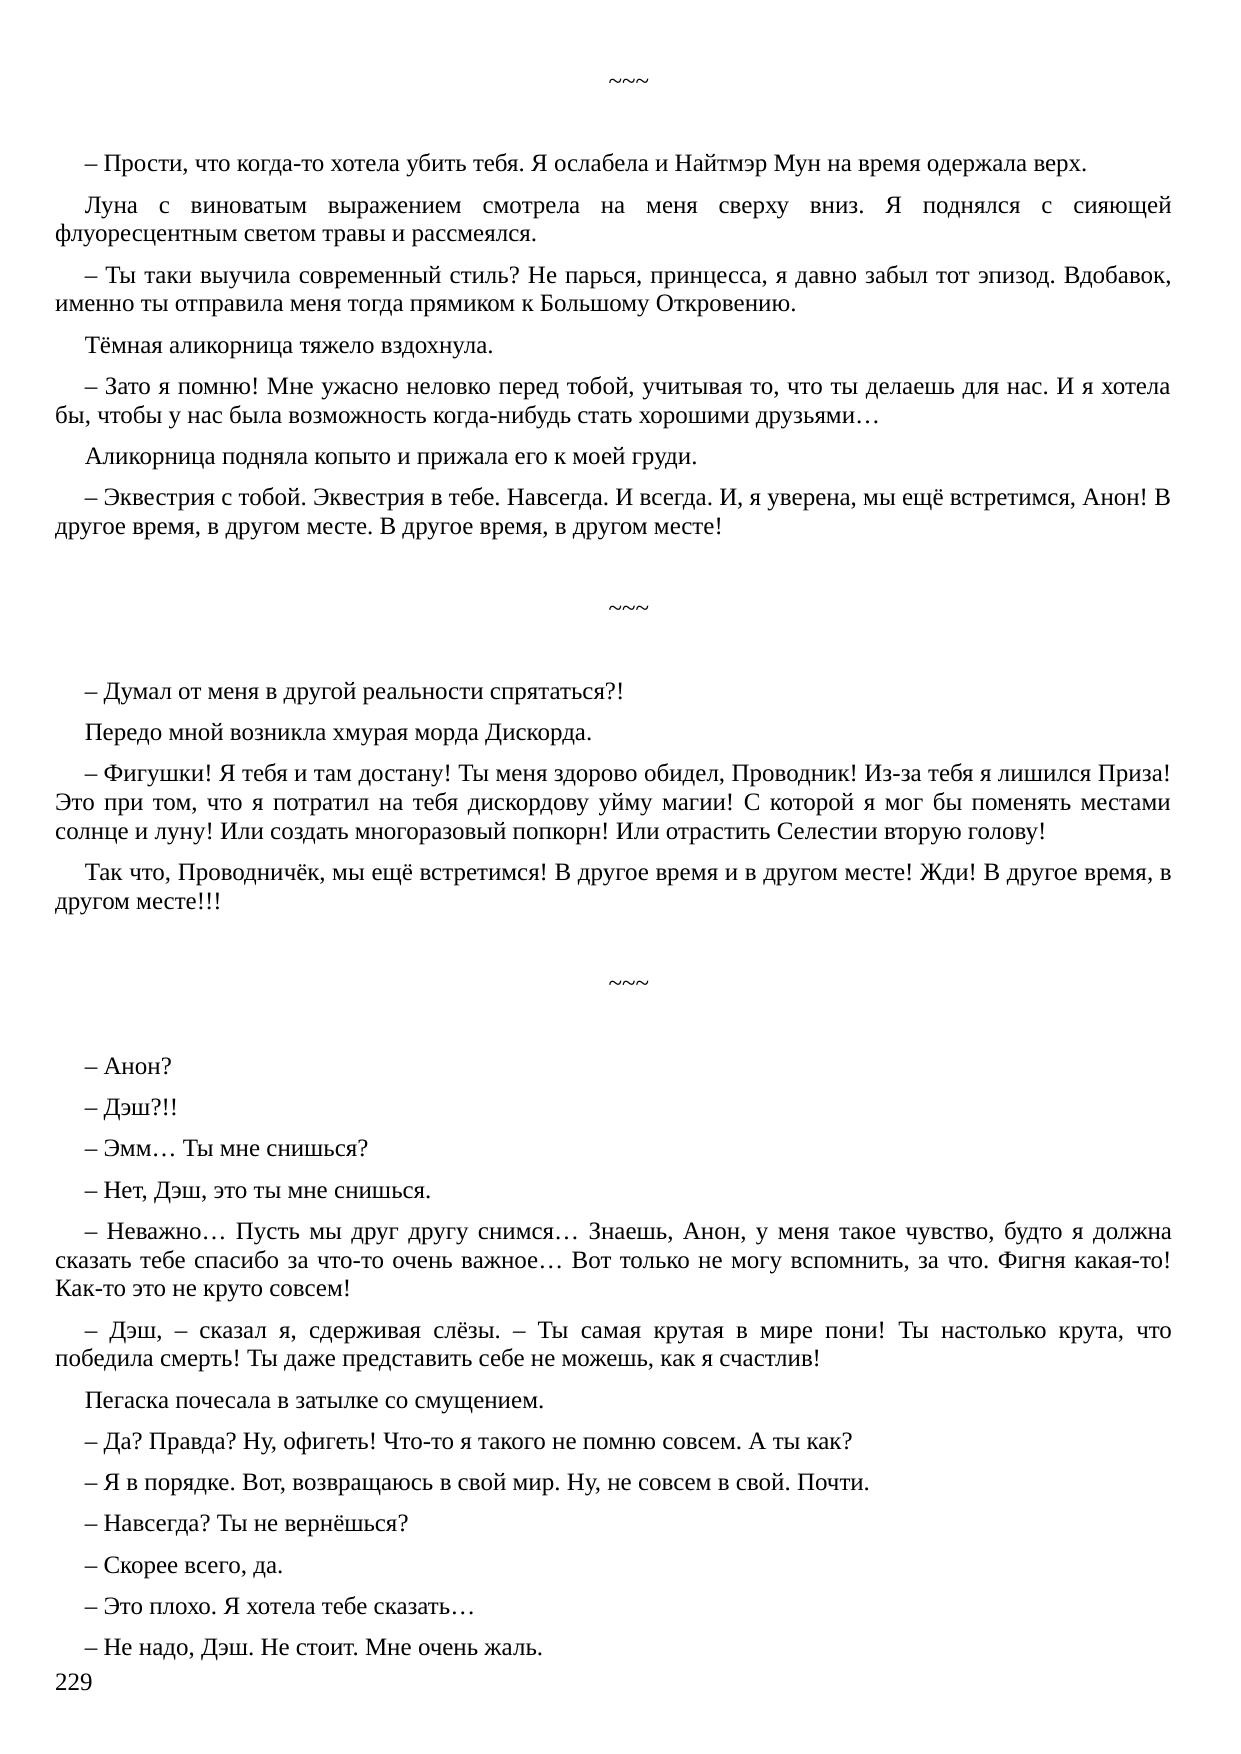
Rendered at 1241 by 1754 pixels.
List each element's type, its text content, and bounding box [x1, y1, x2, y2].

text – Думал от меня в другой реальности спрятаться?! [55, 676, 1173, 705]
text ~~~ [55, 968, 1173, 997]
text – Дэш, – сказал я, сдерживая слёзы. – Ты самая крутая в мире пони! Ты настолько крута, что победила смерть! Ты даже представить себе не можешь, как я счастлив! [55, 1315, 1173, 1372]
text – Эмм… Ты мне снишься? [55, 1133, 1173, 1162]
text – Дэш?!! [55, 1092, 1173, 1121]
text – Прости, что когда-то хотела убить тебя. Я ослабела и Найтмэр Мун на время одержала верх. [55, 148, 1173, 177]
text – Фигушки! Я тебя и там достану! Ты меня здорово обидел, Проводник! Из-за тебя я лишился Приза! Это при том, что я потратил на тебя дискордову уйму магии! С которой я мог бы поменять местами солнце и луну! Или создать многоразовый попкорн! Или отрастить Селестии вторую голову! [55, 758, 1173, 845]
text – Эквестрия с тобой. Эквестрия в тебе. Навсегда. И всегда. И, я уверена, мы ещё встретимся, Анон! В другое время, в другом месте. В другое время, в другом месте! [55, 482, 1173, 540]
text Пегаска почесала в затылке со смущением. [55, 1385, 1173, 1413]
text – Анон? [55, 1051, 1173, 1080]
text Передо мной возникла хмурая морда Дискорда. [55, 717, 1173, 746]
text Аликорница подняла копыто и прижала его к моей груди. [55, 441, 1173, 470]
text – Навсегда? Ты не вернёшься? [55, 1508, 1173, 1537]
text – Я в порядке. Вот, возвращаюсь в свой мир. Ну, не совсем в свой. Почти. [55, 1467, 1173, 1496]
text – Не надо, Дэш. Не стоит. Мне очень жаль. [55, 1632, 1173, 1661]
text – Нет, Дэш, это ты мне снишься. [55, 1175, 1173, 1203]
text ~~~ [55, 66, 1173, 95]
text Так что, Проводничёк, мы ещё встретимся! В другое время и в другом месте! Жди! В другое время, в другом месте!!! [55, 857, 1173, 915]
text Луна с виноватым выражением смотрела на меня сверху вниз. Я поднялся с сияющей флуоресцентным светом травы и рассмеялся. [55, 190, 1173, 247]
text – Это плохо. Я хотела тебе сказать… [55, 1591, 1173, 1620]
text – Неважно… Пусть мы друг другу снимся… Знаешь, Анон, у меня такое чувство, будто я должна сказать тебе спасибо за что-то очень важное… Вот только не могу вспомнить, за что. Фигня какая-то! Как-то это не круто совсем! [55, 1216, 1173, 1302]
text – Зато я помню! Мне ужасно неловко перед тобой, учитывая то, что ты делаешь для нас. И я хотела бы, чтобы у нас была возможность когда-нибудь стать хорошими друзьями… [55, 371, 1173, 428]
text – Ты таки выучила современный стиль? Не парься, принцесса, я давно забыл тот эпизод. Вдобавок, именно ты отправила меня тогда прямиком к Большому Откровению. [55, 260, 1173, 317]
text ~~~ [55, 593, 1173, 622]
text Тёмная аликорница тяжело вздохнула. [55, 330, 1173, 358]
text – Скорее всего, да. [55, 1550, 1173, 1578]
text – Да? Правда? Ну, офигеть! Что-то я такого не помню совсем. А ты как? [55, 1426, 1173, 1455]
